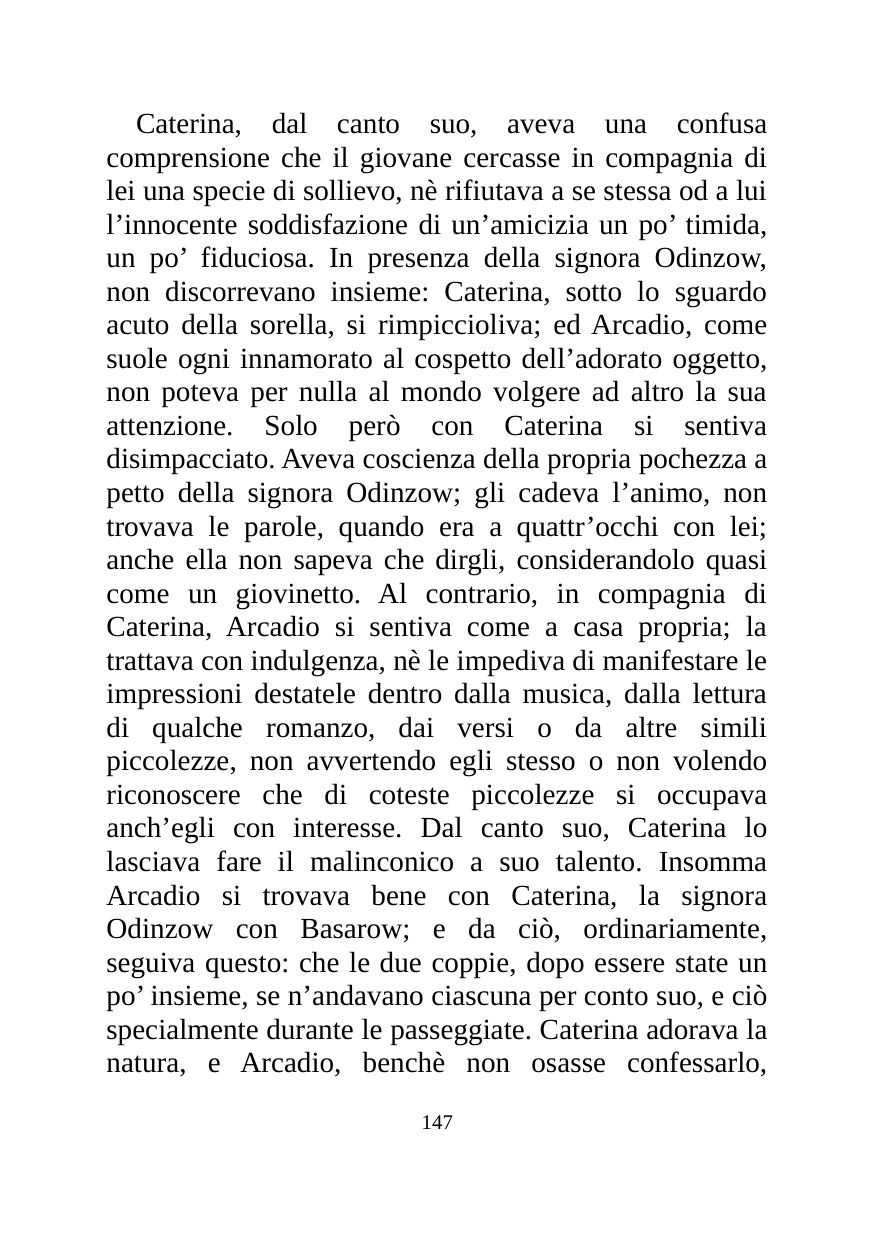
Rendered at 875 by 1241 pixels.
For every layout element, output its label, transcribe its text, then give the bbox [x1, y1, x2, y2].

text Caterina, dal canto suo, aveva una confusa comprensione che il giovane cercasse in compagnia di lei una specie di sollievo, nè rifiutava a se stessa od a lui l’innocente soddisfazione di un’amicizia un po’ timida, un po’ fiduciosa. In presenza della signora Odinzow, non discorrevano insieme: Caterina, sotto lo sguardo acuto della sorella, si rimpiccioliva; ed Arcadio, come suole ogni innamorato al cospetto dell’adorato oggetto, non poteva per nulla al mondo volgere ad altro la sua attenzione. Solo però con Caterina si sentiva disimpacciato. Aveva coscienza della propria pochezza a petto della signora Odinzow; gli cadeva l’animo, non trovava le parole, quando era a quattr’occhi con lei; anche ella non sapeva che dirgli, considerandolo quasi come un giovinetto. Al contrario, in compagnia di Caterina, Arcadio si sentiva come a casa propria; la trattava con indulgenza, nè le impediva di manifestare le impressioni destatele dentro dalla musica, dalla lettura di qualche romanzo, dai versi o da altre simili piccolezze, non avvertendo egli stesso o non volendo riconoscere che di coteste piccolezze si occupava anch’egli con interesse. Dal canto suo, Caterina lo lasciava fare il malinconico a suo talento. Insomma Arcadio si trovava bene con Caterina, la signora Odinzow con Basarow; e da ciò, ordinariamente, seguiva questo: che le due coppie, dopo essere state un po’ insieme, se n’andavano ciascuna per conto suo, e ciò specialmente durante le passeggiate. Caterina adorava la natura, e Arcadio, benchè non osasse confessarlo, [106, 106, 768, 1079]
